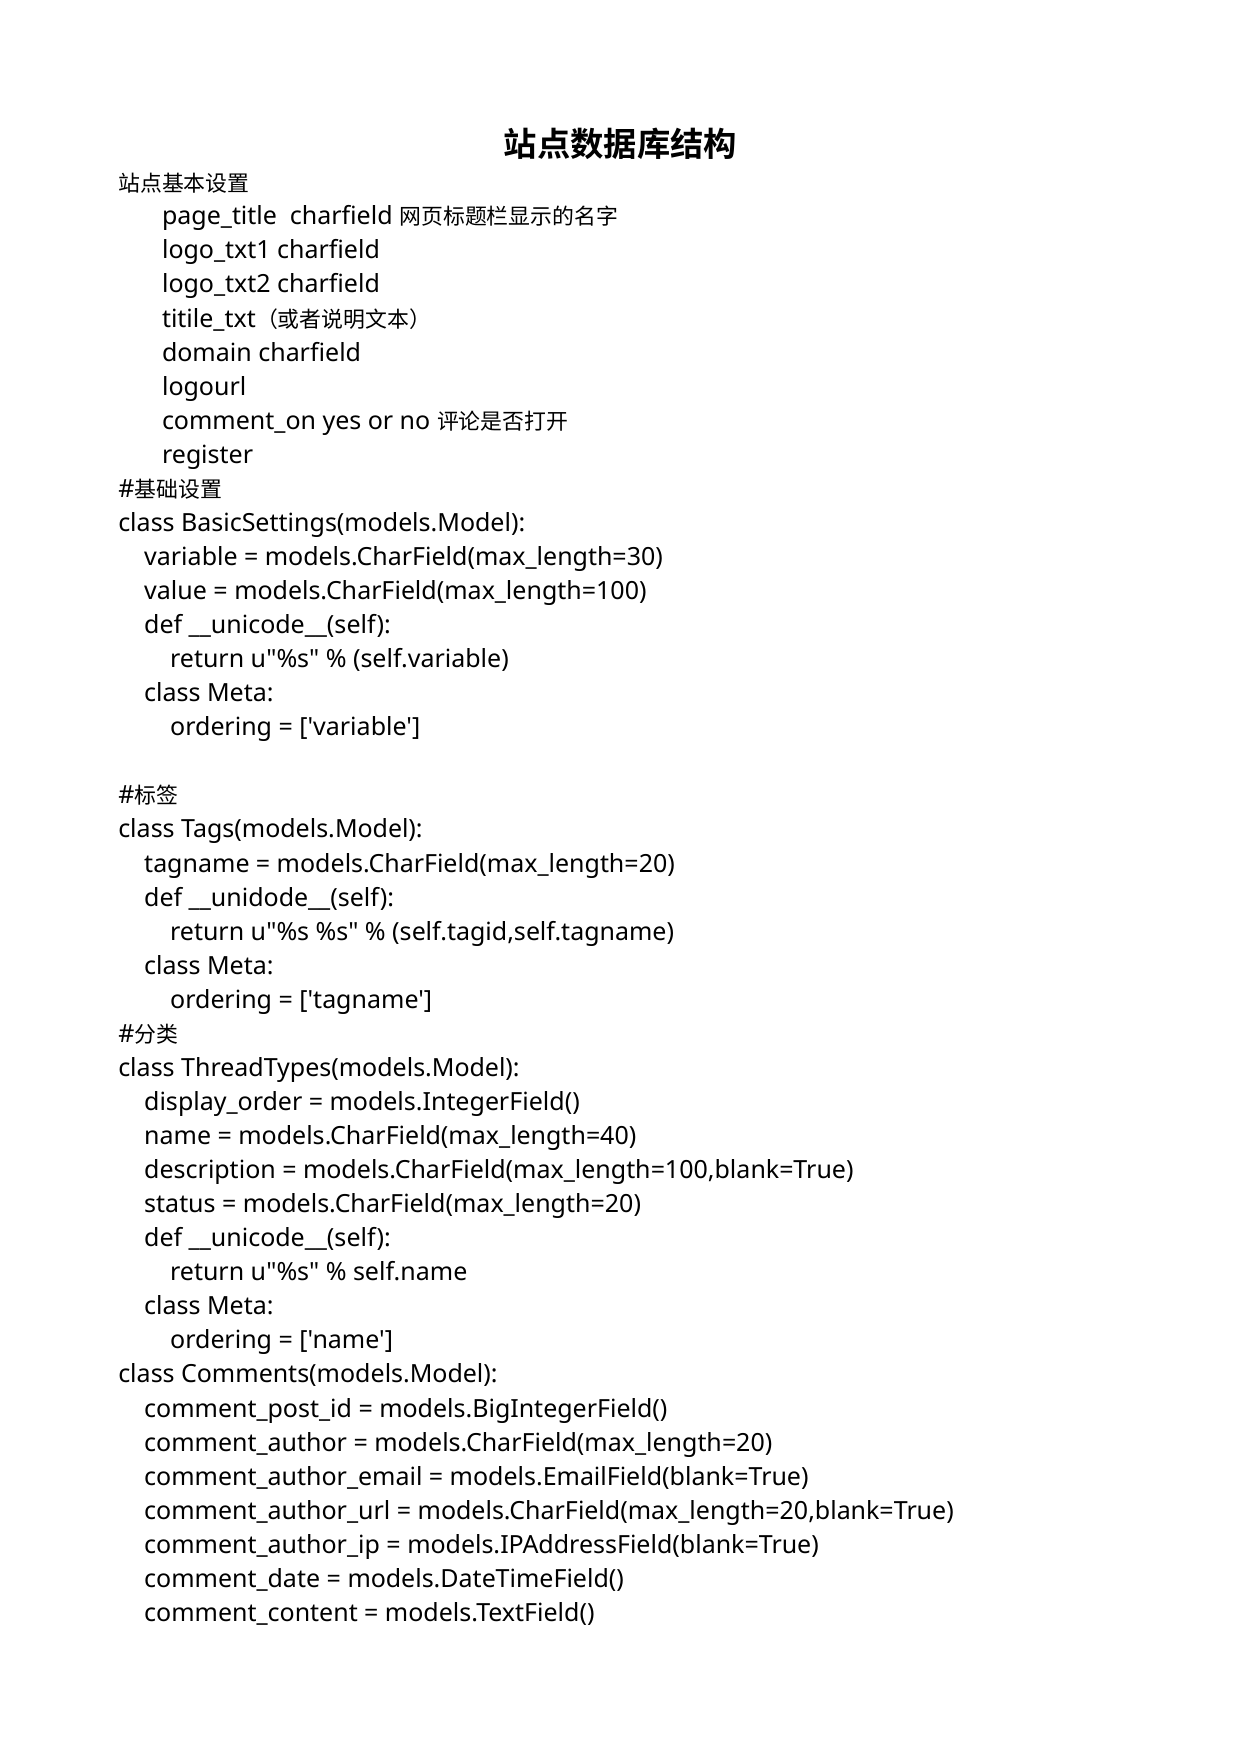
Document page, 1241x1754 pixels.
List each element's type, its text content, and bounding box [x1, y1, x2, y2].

text def __unicode__(self): [118, 1220, 1122, 1254]
text return u"%s" % self.name [118, 1254, 1122, 1288]
text domain charfield [118, 334, 1122, 368]
text class Tags(models.Model): [118, 811, 1122, 845]
text 站点基本设置 [118, 166, 1122, 198]
text class Comments(models.Model): [118, 1356, 1122, 1390]
text class ThreadTypes(models.Model): [118, 1049, 1122, 1084]
text status = models.CharField(max_length=20) [118, 1186, 1122, 1220]
text page_title charfield 网页标题栏显示的名字 [118, 198, 1122, 232]
text logo_txt1 charfield [118, 232, 1122, 266]
text ordering = ['tagname'] [118, 981, 1122, 1016]
text #分类 [118, 1016, 1122, 1049]
text return u"%s %s" % (self.tagid,self.tagname) [118, 913, 1122, 947]
text comment_content = models.TextField() [118, 1594, 1122, 1629]
text class Meta: [118, 675, 1122, 709]
text description = models.CharField(max_length=100,blank=True) [118, 1152, 1122, 1186]
text logo_txt2 charfield [118, 266, 1122, 300]
text tagname = models.CharField(max_length=20) [118, 845, 1122, 879]
text comment_on yes or no 评论是否打开 [118, 402, 1122, 436]
text class Meta: [118, 947, 1122, 981]
text class BasicSettings(models.Model): [118, 504, 1122, 539]
text class Meta: [118, 1288, 1122, 1322]
text 站点数据库结构 [118, 118, 1122, 166]
text variable = models.CharField(max_length=30) [118, 539, 1122, 573]
text titile_txt（或者说明文本） [118, 300, 1122, 334]
text comment_author_ip = models.IPAddressField(blank=True) [118, 1526, 1122, 1561]
text comment_author = models.CharField(max_length=20) [118, 1424, 1122, 1458]
text logourl [118, 368, 1122, 402]
text #标签 [118, 777, 1122, 811]
text ordering = ['variable'] [118, 709, 1122, 743]
text value = models.CharField(max_length=100) [118, 573, 1122, 607]
text comment_author_url = models.CharField(max_length=20,blank=True) [118, 1492, 1122, 1526]
text def __unicode__(self): [118, 607, 1122, 641]
text register [118, 436, 1122, 471]
text def __unidode__(self): [118, 879, 1122, 913]
text comment_date = models.DateTimeField() [118, 1561, 1122, 1594]
text name = models.CharField(max_length=40) [118, 1118, 1122, 1152]
text #基础设置 [118, 471, 1122, 504]
text return u"%s" % (self.variable) [118, 641, 1122, 675]
text comment_post_id = models.BigIntegerField() [118, 1390, 1122, 1424]
text comment_author_email = models.EmailField(blank=True) [118, 1458, 1122, 1492]
text display_order = models.IntegerField() [118, 1084, 1122, 1118]
text ordering = ['name'] [118, 1322, 1122, 1356]
